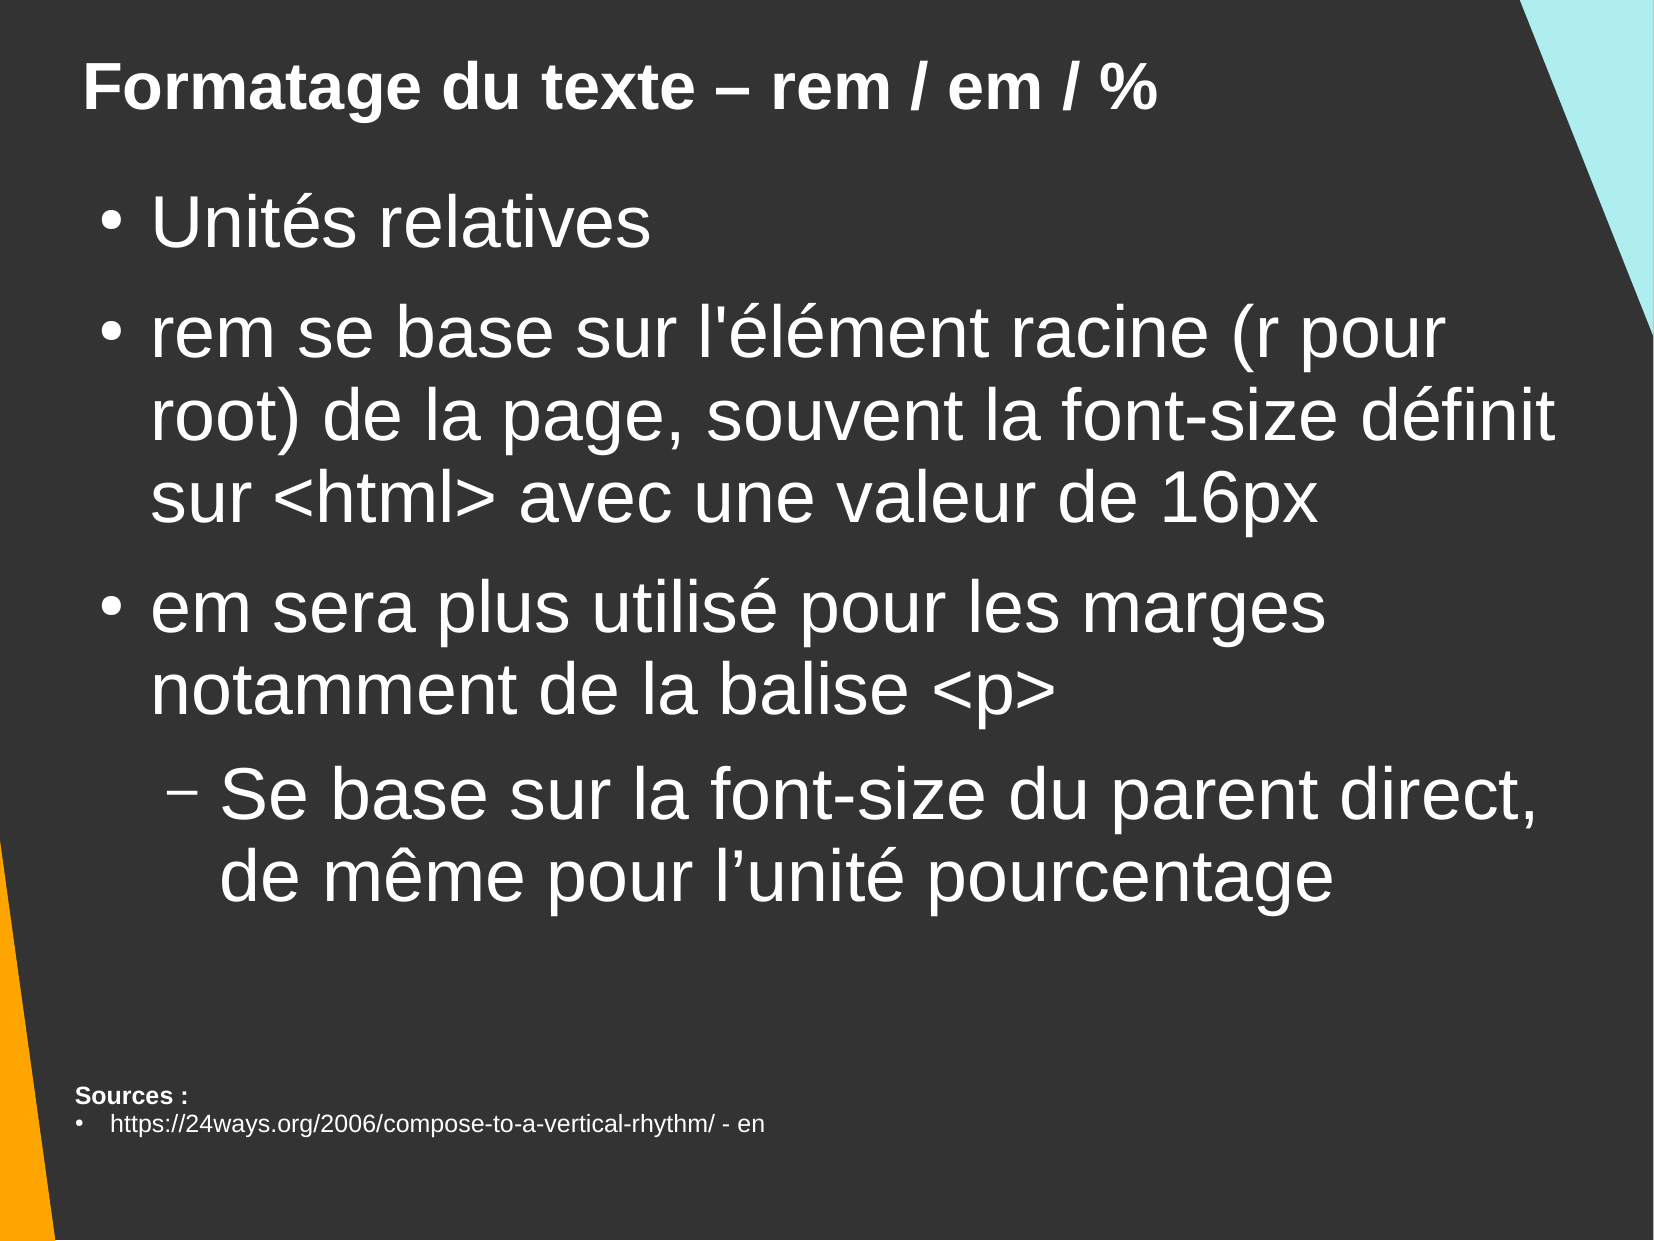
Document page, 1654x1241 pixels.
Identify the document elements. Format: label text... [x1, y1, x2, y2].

list Unités relatives rem se base sur l'élément racine (r pour root) de la page, souvent la font-size définit sur <html> avec une valeur de 16px em sera plus utilisé pour les marges notamment de la balise <p> Se base sur la font-size du parent direct, de même pour l’unité pourcentage [80, 180, 1605, 922]
text_box Sources : https://24ways.org/2006/compose-to-a-vertical-rhythm/ - en [60, 1074, 1546, 1241]
text_box [1519, 0, 1654, 338]
text_box [0, 840, 56, 1241]
title Formatage du texte – rem / em / % [82, 49, 1571, 152]
